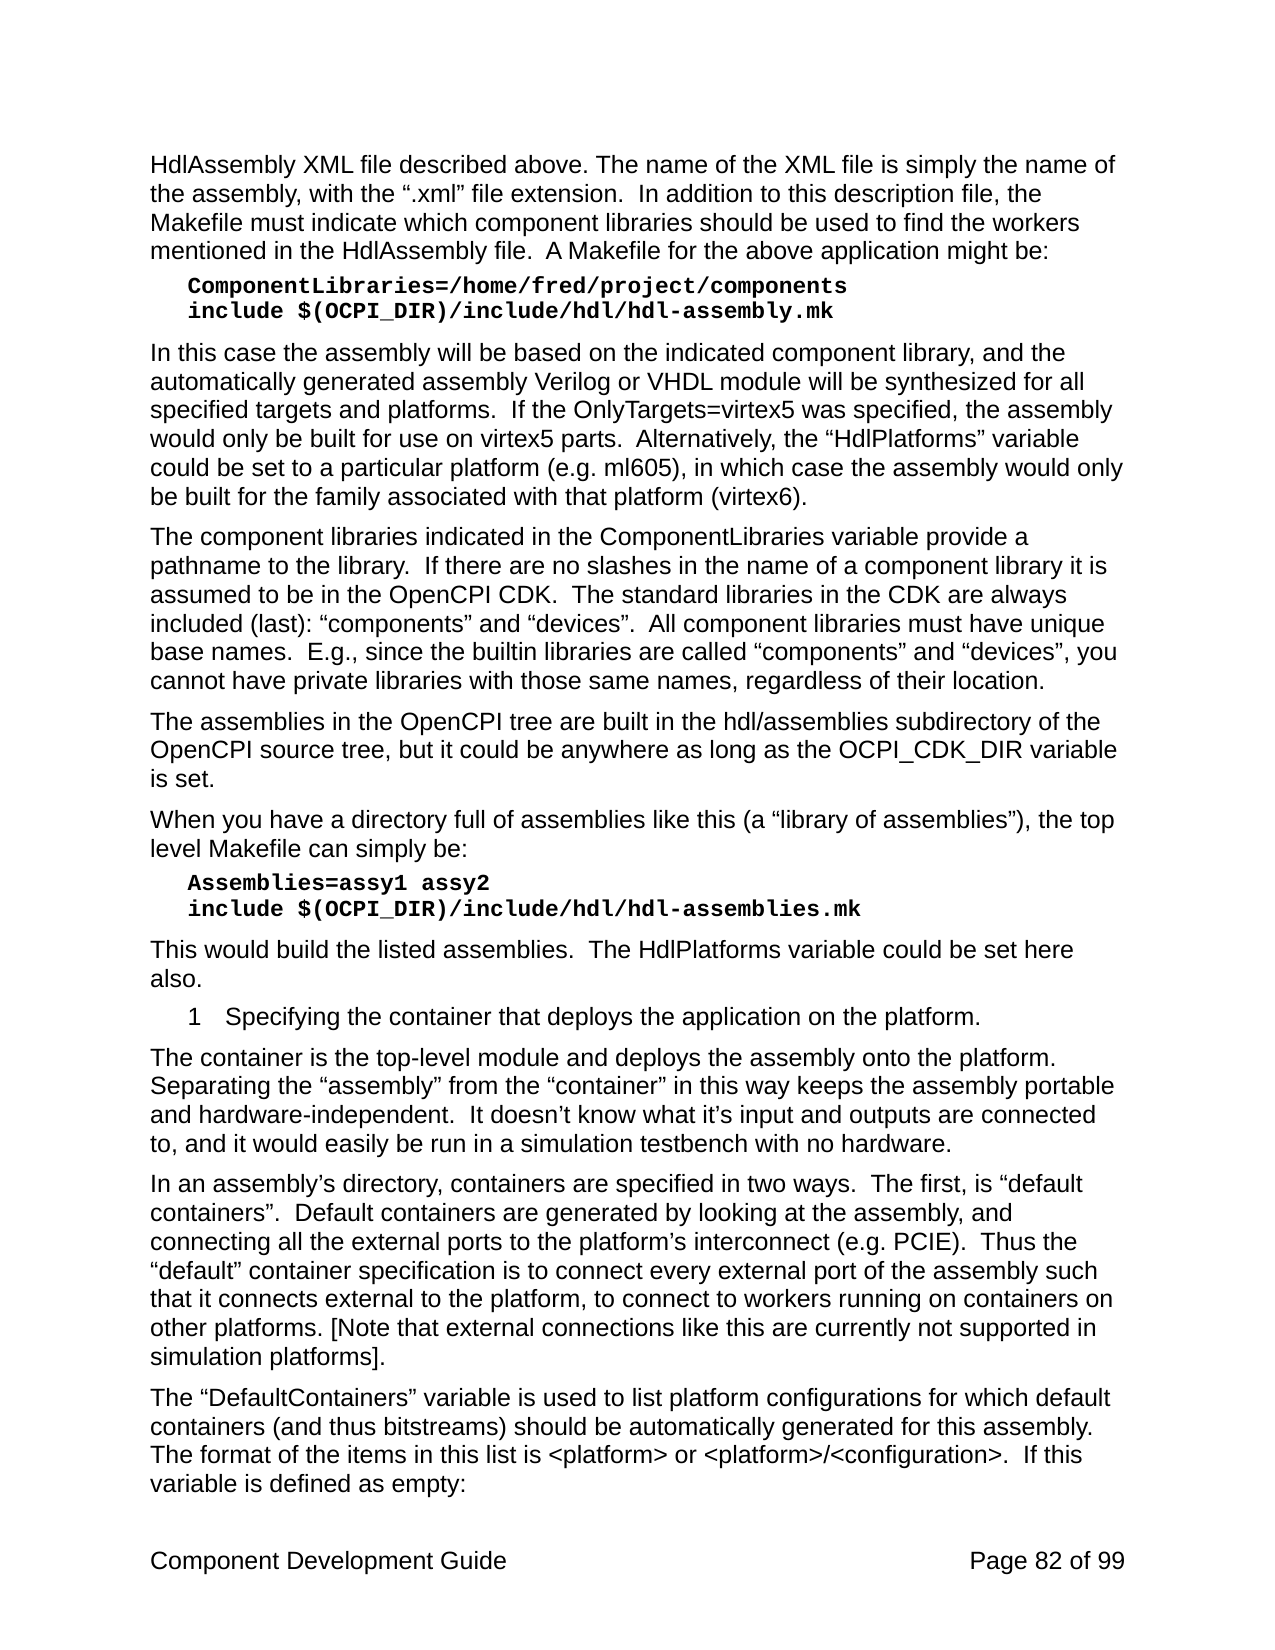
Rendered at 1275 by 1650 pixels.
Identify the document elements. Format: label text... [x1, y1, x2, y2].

text ComponentLibraries=/home/fred/project/components include $(OCPI_DIR)/include/hdl/hdl-assembly.mk [187, 274, 1125, 326]
text When you have a directory full of assemblies like this (a “library of assemblies”), the top level Makefile can simply be: [150, 805, 1125, 862]
text In an assembly’s directory, containers are specified in two ways. The first, is “default containers”. Default containers are generated by looking at the assembly, and connecting all the external ports to the platform’s interconnect (e.g. PCIE). Thus the “default” container specification is to connect every external port of the assembly such that it connects external to the platform, to connect to workers running on containers on other platforms. [Note that external connections like this are currently not supported in simulation platforms]. [150, 1169, 1125, 1371]
text Assemblies=assy1 assy2 include $(OCPI_DIR)/include/hdl/hdl-assemblies.mk [187, 871, 1125, 923]
text The container is the top-level module and deploys the assembly onto the platform. Separating the “assembly” from the “container” in this way keeps the assembly portable and hardware-independent. It doesn’t know what it’s input and outputs are connected to, and it would easily be run in a simulation testbench with no hardware. [150, 1042, 1125, 1157]
text The “DefaultContainers” variable is used to list platform configurations for which default containers (and thus bitstreams) should be automatically generated for this assembly. The format of the items in this list is <platform> or <platform>/<configuration>. If this variable is defined as empty: [150, 1383, 1125, 1498]
text The assemblies in the OpenCPI tree are built in the hdl/assemblies subdirectory of the OpenCPI source tree, but it could be anywhere as long as the OCPI_CDK_DIR variable is set. [150, 707, 1125, 793]
list Specifying the container that deploys the application on the platform. [187, 1002, 1125, 1031]
text This would build the listed assemblies. The HdlPlatforms variable could be set here also. [150, 935, 1125, 993]
text HdlAssembly XML file described above. The name of the XML file is simply the name of the assembly, with the “.xml” file extension. In addition to this description file, the Makefile must indicate which component libraries should be used to find the workers mentioned in the HdlAssembly file. A Makefile for the above application might be: [150, 150, 1125, 265]
text In this case the assembly will be based on the indicated component library, and the automatically generated assembly Verilog or VHDL module will be synthesized for all specified targets and platforms. If the OnlyTargets=virtex5 was specified, the assembly would only be built for use on virtex5 parts. Alternatively, the “HdlPlatforms” variable could be set to a particular platform (e.g. ml605), in which case the assembly would only be built for the family associated with that platform (virtex6). [150, 338, 1125, 510]
text The component libraries indicated in the ComponentLibraries variable provide a pathname to the library. If there are no slashes in the name of a component library it is assumed to be in the OpenCPI CDK. The standard libraries in the CDK are always included (last): “components” and “devices”. All component libraries must have unique base names. E.g., since the builtin libraries are called “components” and “devices”, you cannot have private libraries with those same names, regardless of their location. [150, 522, 1125, 695]
